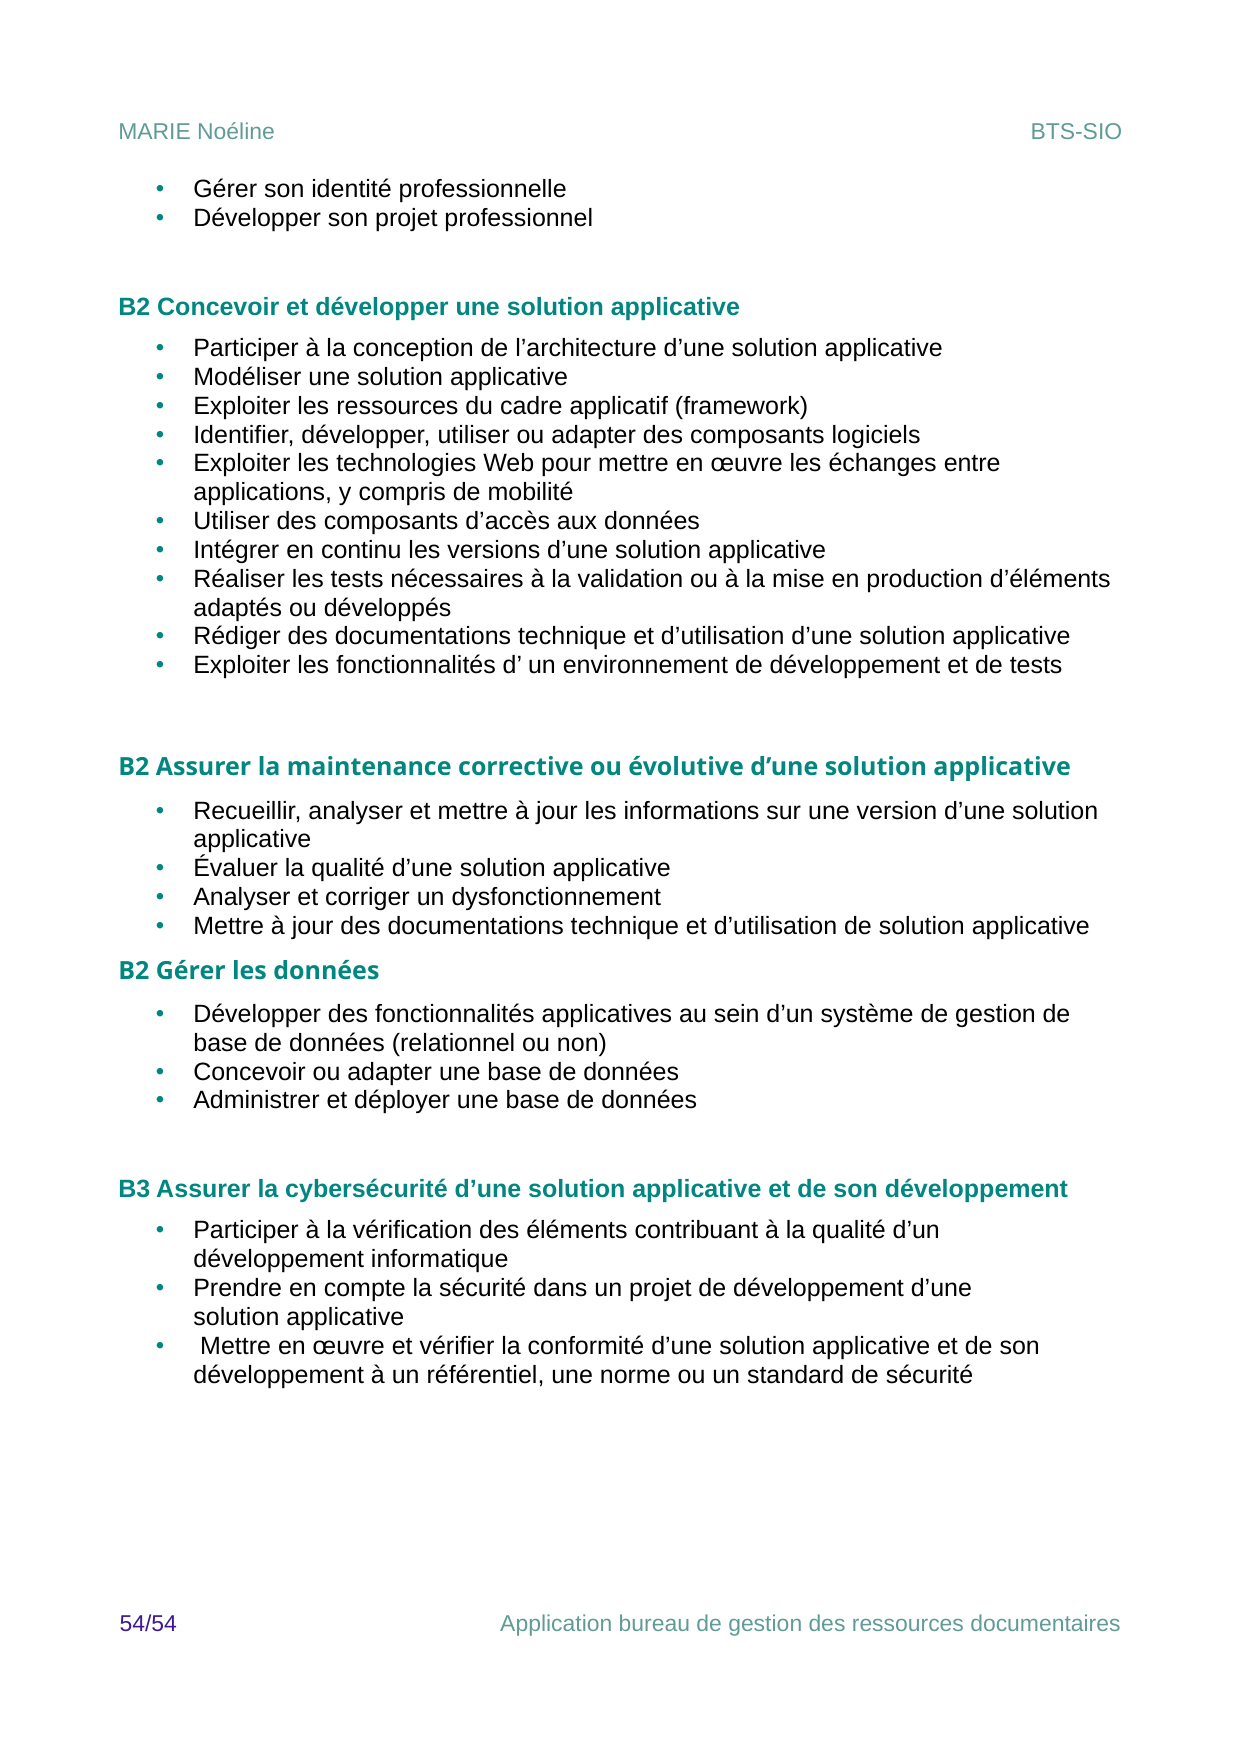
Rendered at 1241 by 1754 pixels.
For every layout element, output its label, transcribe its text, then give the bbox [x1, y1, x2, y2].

list Utiliser des composants d’accès aux données [156, 506, 1122, 535]
list Développer son projet professionnel [156, 203, 1122, 232]
list Identifier, développer, utiliser ou adapter des composants logiciels [156, 419, 1122, 448]
subtitle B2 Concevoir et développer une solution applicative [118, 292, 1122, 321]
list Prendre en compte la sécurité dans un projet de développement d’une solution applicative [156, 1273, 1122, 1331]
list Évaluer la qualité d’une solution applicative [156, 853, 1122, 882]
list Participer à la vérification des éléments contribuant à la qualité d’un développement informatique [156, 1216, 1122, 1273]
list Gérer son identité professionnelle [156, 174, 1122, 203]
list Mettre à jour des documentations technique et d’utilisation de solution applicative [156, 911, 1122, 940]
subtitle B3 Assurer la cybersécurité d’une solution applicative et de son développement [118, 1174, 1122, 1203]
list Concevoir ou adapter une base de données [156, 1056, 1122, 1085]
list Analyser et corriger un dysfonctionnement [156, 882, 1122, 911]
list Intégrer en continu les versions d’une solution applicative [156, 535, 1122, 564]
list Réaliser les tests nécessaires à la validation ou à la mise en production d’éléments adaptés ou développés [156, 564, 1122, 621]
subtitle B2 Assurer la maintenance corrective ou évolutive d’une solution applicative [118, 749, 1122, 783]
list Exploiter les fonctionnalités d’ un environnement de développement et de tests [156, 650, 1122, 679]
list Recueillir, analyser et mettre à jour les informations sur une version d’une solution applicative [156, 796, 1122, 853]
list Mettre en œuvre et vérifier la conformité d’une solution applicative et de son développement à un référentiel, une norme ou un standard de sécurité [156, 1331, 1122, 1388]
list Développer des fonctionnalités applicatives au sein d’un système de gestion de base de données (relationnel ou non) [156, 999, 1122, 1056]
subtitle B2 Gérer les données [118, 952, 1122, 986]
list Exploiter les technologies Web pour mettre en œuvre les échanges entre applications, y compris de mobilité [156, 448, 1122, 506]
list Participer à la conception de l’architecture d’une solution applicative [156, 333, 1122, 362]
list Exploiter les ressources du cadre applicatif (framework) [156, 391, 1122, 419]
list Rédiger des documentations technique et d’utilisation d’une solution applicative [156, 621, 1122, 650]
list Administrer et déployer une base de données [156, 1085, 1122, 1114]
list Modéliser une solution applicative [156, 362, 1122, 391]
